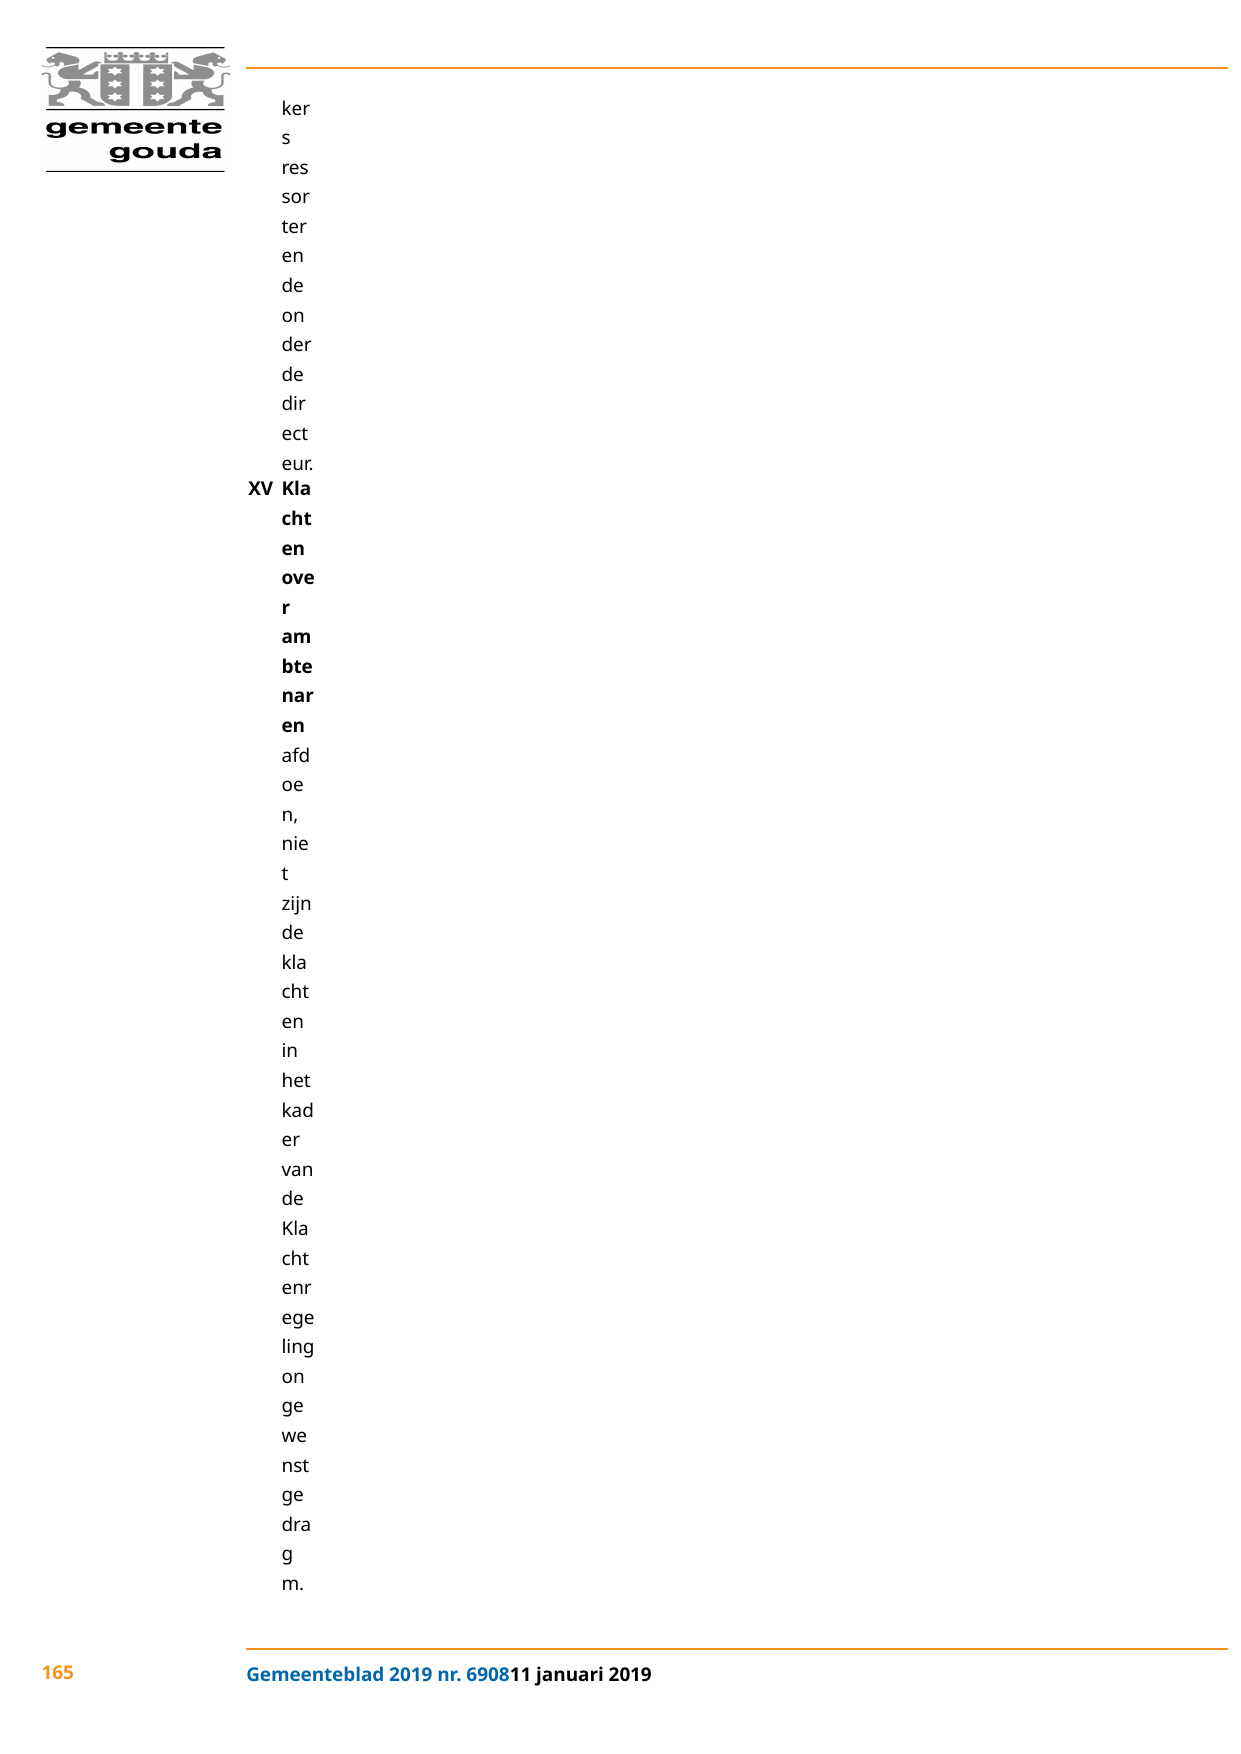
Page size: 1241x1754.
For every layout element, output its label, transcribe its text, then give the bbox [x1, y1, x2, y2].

table_cell [516, 95, 549, 476]
table_cell [382, 95, 415, 476]
table_cell [348, 95, 382, 476]
table_cell [516, 476, 549, 1596]
table_cell [348, 476, 382, 1596]
table_cell [415, 95, 449, 476]
table_cell XV [248, 476, 281, 1596]
table_cell [315, 95, 348, 476]
table_cell [382, 476, 415, 1596]
table_cell [415, 476, 449, 1596]
table_cell [482, 95, 516, 476]
table_cell kers ressorterende onder de directeur. [281, 95, 315, 476]
table_cell [482, 476, 516, 1596]
table_cell [449, 95, 482, 476]
table_cell [315, 476, 348, 1596]
table_cell [449, 476, 482, 1596]
picture [41, 47, 231, 172]
table_cell [248, 95, 281, 476]
table_cell Klachten over ambtenaren afdoen, niet zijnde klachten in het kader van de Klachtenregeling ongewenst gedrag m. [281, 476, 315, 1596]
